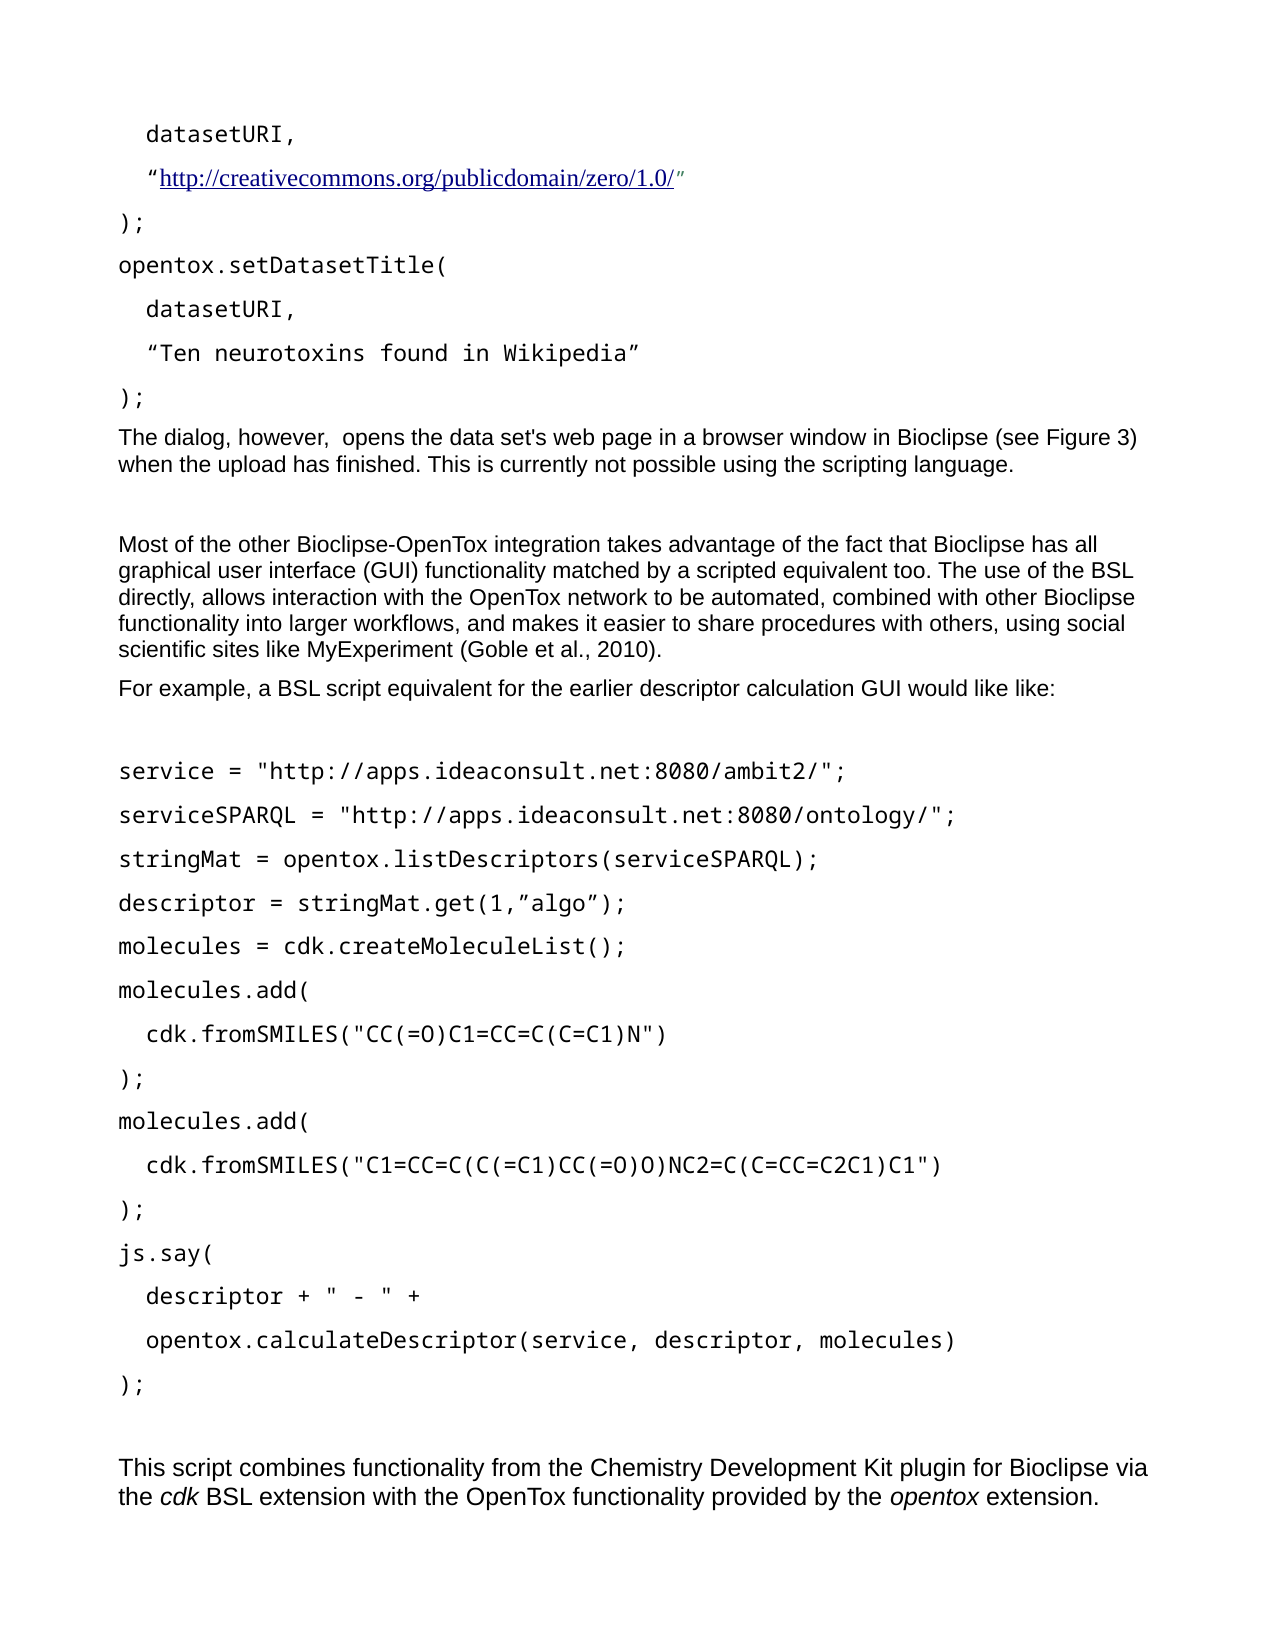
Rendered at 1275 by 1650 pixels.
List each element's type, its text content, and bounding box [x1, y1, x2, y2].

text The dialog, however, opens the data set's web page in a browser window in Bioclipse (see Figure 3) when the upload has finished. This is currently not possible using the scripting language. [118, 424, 1157, 477]
text serviceSPARQL = "http://apps.ideaconsult.net:8080/ontology/"; [118, 799, 1157, 830]
text cdk.fromSMILES("C1=CC=C(C(=C1)CC(=O)O)NC2=C(C=CC=C2C1)C1") [118, 1149, 1157, 1180]
text ); [118, 381, 1157, 412]
text molecules.add( [118, 974, 1157, 1005]
text For example, a BSL script equivalent for the earlier descriptor calculation GUI would like like: [118, 675, 1157, 701]
text opentox.setDatasetTitle( [118, 249, 1157, 281]
text descriptor = stringMat.get(1,”algo”); [118, 886, 1157, 918]
text “Ten neurotoxins found in Wikipedia” [118, 337, 1157, 368]
text Most of the other Bioclipse-OpenTox integration takes advantage of the fact that Bioclipse has all graphical user interface (GUI) functionality matched by a scripted equivalent too. The use of the BSL directly, allows interaction with the OpenTox network to be automated, combined with other Bioclipse functionality into larger workflows, and makes it easier to share procedures with others, using social scientific sites like MyExperiment (Goble et al., 2010)⁠. [118, 531, 1157, 663]
text descriptor + " - " + [118, 1280, 1157, 1311]
text stringMat = opentox.listDescriptors(serviceSPARQL); [118, 843, 1157, 874]
text datasetURI, [118, 118, 1157, 149]
text molecules = cdk.createMoleculeList(); [118, 930, 1157, 961]
text ); [118, 1193, 1157, 1224]
text opentox.calculateDescriptor(service, descriptor, molecules) [118, 1324, 1157, 1355]
text cdk.fromSMILES("CC(=O)C1=CC=C(C=C1)N") [118, 1018, 1157, 1049]
text datasetURI, [118, 293, 1157, 324]
text ); [118, 1061, 1157, 1093]
text ); [118, 1368, 1157, 1399]
text js.say( [118, 1236, 1157, 1268]
text service = "http://apps.ideaconsult.net:8080/ambit2/"; [118, 755, 1157, 786]
text This script combines functionality from the Chemistry Development Kit plugin for Bioclipse via the cdk BSL extension with the OpenTox functionality provided by the opentox extension. [118, 1453, 1157, 1510]
text “http://creativecommons.org/publicdomain/zero/1.0/” [118, 162, 1157, 193]
text ); [118, 206, 1157, 237]
text molecules.add( [118, 1105, 1157, 1136]
